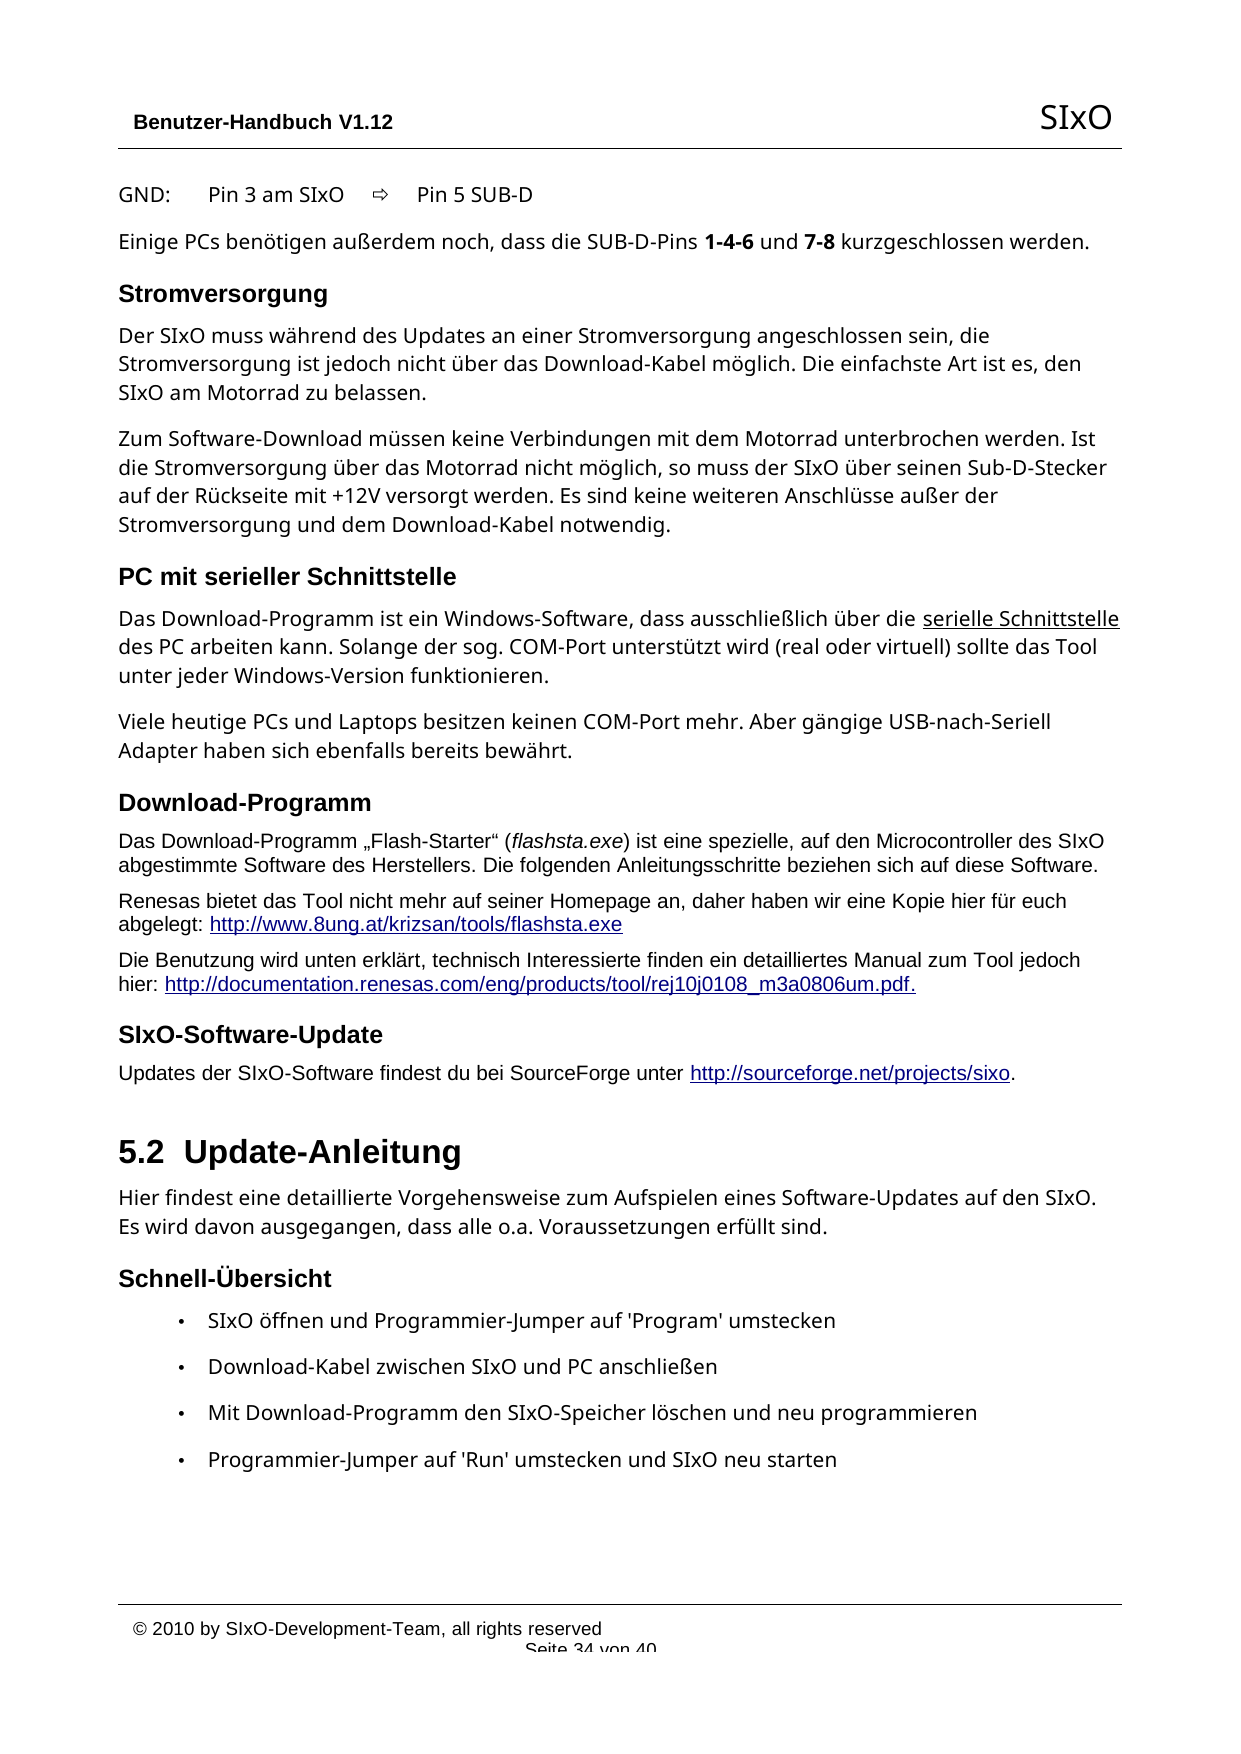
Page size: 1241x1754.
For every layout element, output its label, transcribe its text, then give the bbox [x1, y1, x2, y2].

text Die Benutzung wird unten erklärt, technisch Interessierte finden ein detailliertes Manual zum Tool jedoch hier: http://documentation.renesas.com/eng/products/tool/rej10j0108_m3a0806um.pdf. [118, 949, 1122, 996]
list Mit Download-Programm den SIxO-Speicher löschen und neu programmieren [178, 1398, 1122, 1427]
text Updates der SIxO-Software findest du bei SourceForge unter http://sourceforge.net/projects/sixo. [118, 1061, 1122, 1085]
list Programmier-Jumper auf 'Run' umstecken und SIxO neu starten [178, 1444, 1122, 1473]
subtitle Schnell-Übersicht [118, 1265, 1122, 1293]
text Das Download-Programm „Flash-Starter“ (flashsta.exe) ist eine spezielle, auf den Microcontroller des SIxO abgestimmte Software des Herstellers. Die folgenden Anleitungsschritte beziehen sich auf diese Software. [118, 829, 1122, 877]
subtitle SIxO-Software-Update [118, 1021, 1122, 1049]
subtitle Download-Programm [118, 789, 1122, 817]
text Der SIxO muss während des Updates an einer Stromversorgung angeschlossen sein, die Stromversorgung ist jedoch nicht über das Download-Kabel möglich. Die einfachste Art ist es, den SIxO am Motorrad zu belassen. [118, 321, 1122, 406]
text Zum Software-Download müssen keine Verbindungen mit dem Motorrad unterbrochen werden. Ist die Stromversorgung über das Motorrad nicht möglich, so muss der SIxO über seinen Sub-D-Stecker auf der Rückseite mit +12V versorgt werden. Es sind keine weiteren Anschlüsse außer der Stromversorgung und dem Download-Kabel notwendig. [118, 424, 1122, 538]
subtitle Stromversorgung [118, 280, 1122, 308]
text Hier findest eine detaillierte Vorgehensweise zum Aufspielen eines Software-Updates auf den SIxO. Es wird davon ausgegangen, dass alle o.a. Voraussetzungen erfüllt sind. [118, 1183, 1122, 1240]
list SIxO öffnen und Programmier-Jumper auf 'Program' umstecken [178, 1306, 1122, 1334]
text Einige PCs benötigen außerdem noch, dass die SUB-D-Pins 1-4-6 und 7-8 kurzgeschlossen werden. [118, 227, 1122, 255]
text Viele heutige PCs und Laptops besitzen keinen COM-Port mehr. Aber gängige USB-nach-Seriell Adapter haben sich ebenfalls bereits bewährt. [118, 707, 1122, 764]
text Das Download-Programm ist ein Windows-Software, dass ausschließlich über die serielle Schnittstelle des PC arbeiten kann. Solange der sog. COM-Port unterstützt wird (real oder virtuell) sollte das Tool unter jeder Windows-Version funktionieren. [118, 604, 1122, 689]
text Renesas bietet das Tool nicht mehr auf seiner Homepage an, daher haben wir eine Kopie hier für euch abgelegt: http://www.8ung.at/krizsan/tools/flashsta.exe [118, 889, 1122, 936]
subtitle PC mit serieller Schnittstelle [118, 563, 1122, 591]
subtitle Update-Anleitung [118, 1133, 1122, 1171]
text GND: Pin 3 am SIxO  Pin 5 SUB-D [118, 180, 1122, 209]
list Download-Kabel zwischen SIxO und PC anschließen [178, 1352, 1122, 1381]
